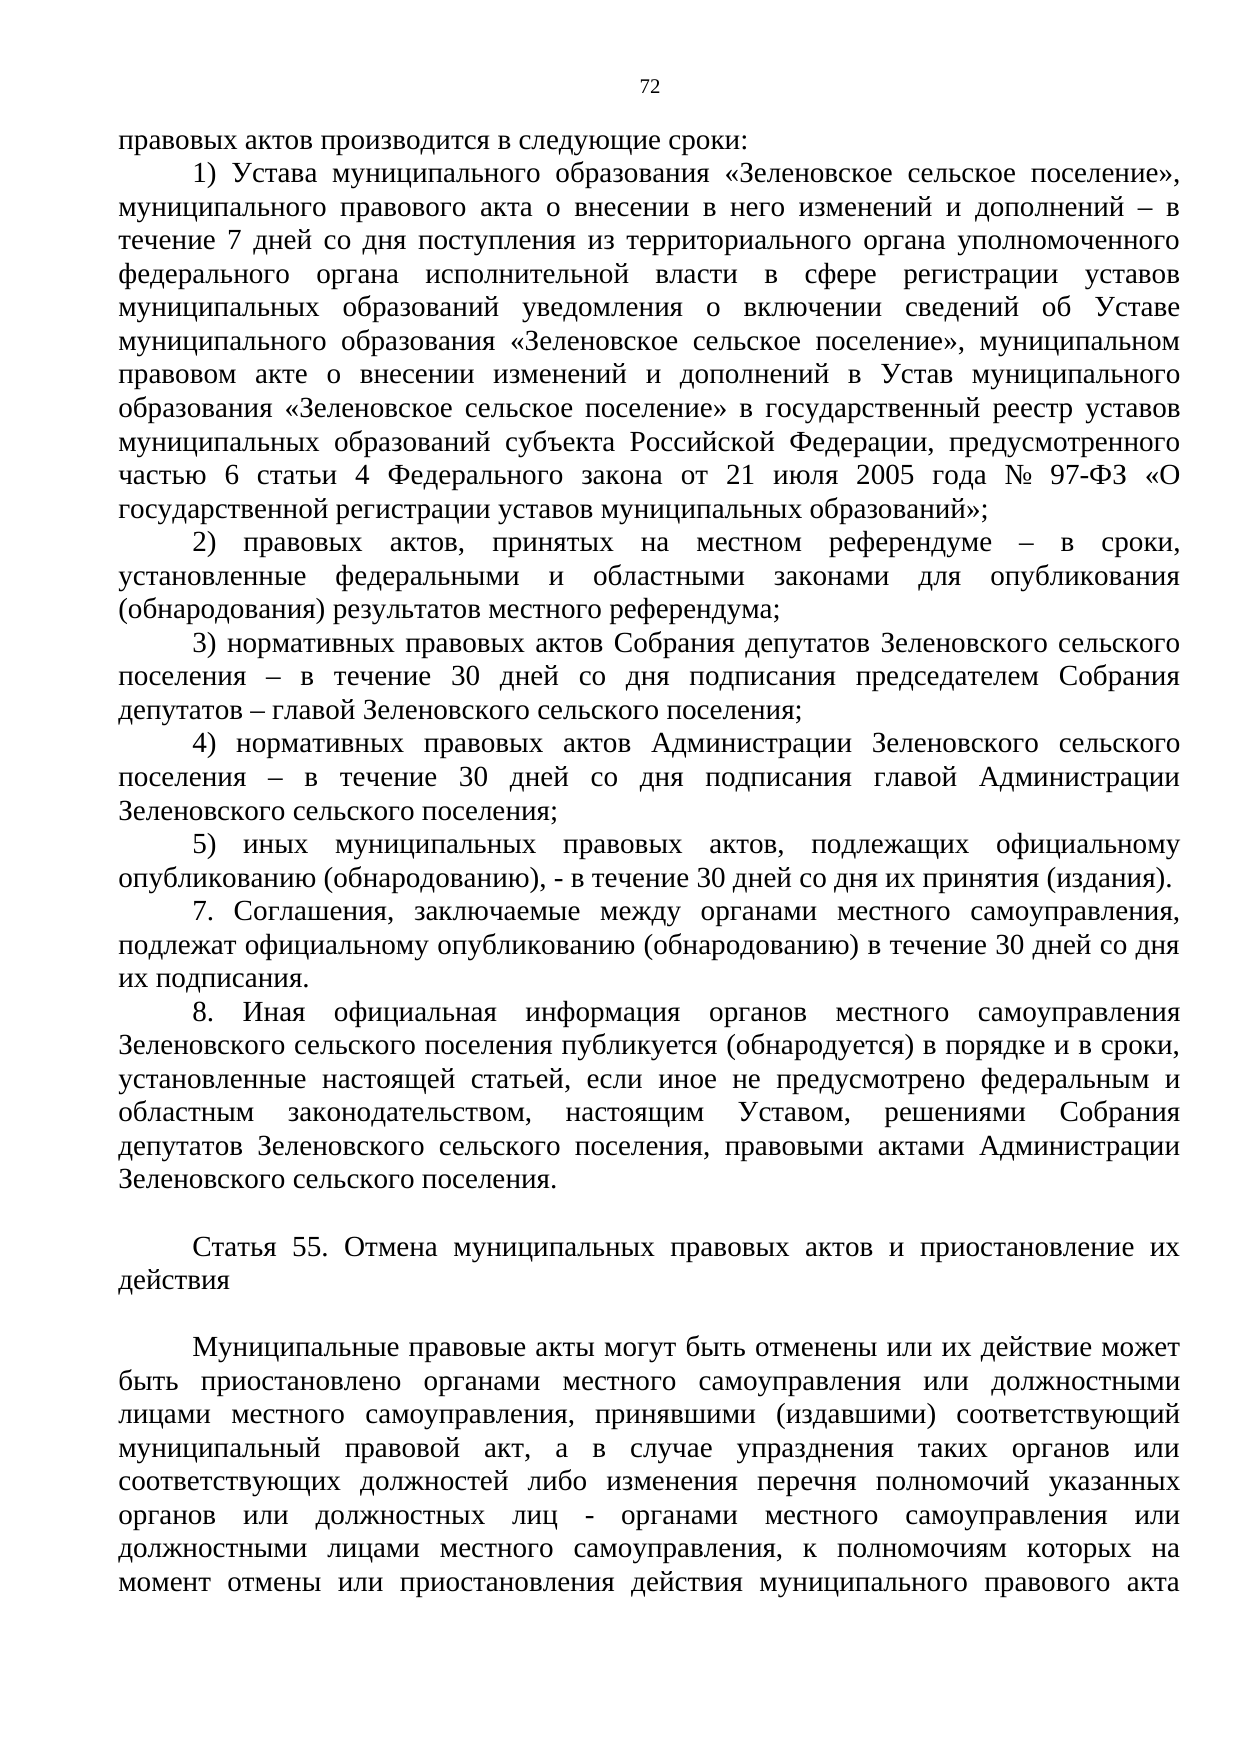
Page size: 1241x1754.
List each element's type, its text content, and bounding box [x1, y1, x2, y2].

text 5) иных муниципальных правовых актов, подлежащих официальному опубликованию (обнародованию), - в течение 30 дней со дня их принятия (издания). [118, 826, 1181, 893]
text 8. Иная официальная информация органов местного самоуправления Зеленовского сельского поселения публикуется (обнародуется) в порядке и в сроки, установленные настоящей статьей, если иное не предусмотрено федеральным и областным законодательством, настоящим Уставом, решениями Собрания депутатов Зеленовского сельского поселения, правовыми актами Администрации Зеленовского сельского поселения. [118, 994, 1181, 1195]
text 1) Устава муниципального образования «Зеленовское сельское поселение», муниципального правового акта о внесении в него изменений и дополнений – в течение 7 дней со дня поступления из территориального органа уполномоченного федерального органа исполнительной власти в сфере регистрации уставов муниципальных образований уведомления о включении сведений об Уставе муниципального образования «Зеленовское сельское поселение», муниципальном правовом акте о внесении изменений и дополнений в Устав муниципального образования «Зеленовское сельское поселение» в государственный реестр уставов муниципальных образований субъекта Российской Федерации, предусмотренного частью 6 статьи 4 Федерального закона от 21 июля 2005 года № 97-ФЗ «О государственной регистрации уставов муниципальных образований»; [118, 155, 1181, 524]
text правовых актов производится в следующие сроки: [118, 122, 1181, 155]
text Муниципальные правовые акты могут быть отменены или их действие может быть приостановлено органами местного самоуправления или должностными лицами местного самоуправления, принявшими (издавшими) соответствующий муниципальный правовой акт, а в случае упразднения таких органов или соответствующих должностей либо изменения перечня полномочий указанных органов или должностных лиц - органами местного самоуправления или должностными лицами местного самоуправления, к полномочиям которых на момент отмены или приостановления действия муниципального правового акта [118, 1329, 1181, 1598]
text Статья 55. Отмена муниципальных правовых актов и приостановление их действия [118, 1229, 1181, 1296]
text 4) нормативных правовых актов Администрации Зеленовского сельского поселения – в течение 30 дней со дня подписания главой Администрации Зеленовского сельского поселения; [118, 726, 1181, 826]
text 7. Соглашения, заключаемые между органами местного самоуправления, подлежат официальному опубликованию (обнародованию) в течение 30 дней со дня их подписания. [118, 893, 1181, 994]
text 2) правовых актов, принятых на местном референдуме – в сроки, установленные федеральными и областными законами для опубликования (обнародования) результатов местного референдума; [118, 524, 1181, 625]
text 3) нормативных правовых актов Собрания депутатов Зеленовского сельского поселения – в течение 30 дней со дня подписания председателем Собрания депутатов – главой Зеленовского сельского поселения; [118, 625, 1181, 726]
